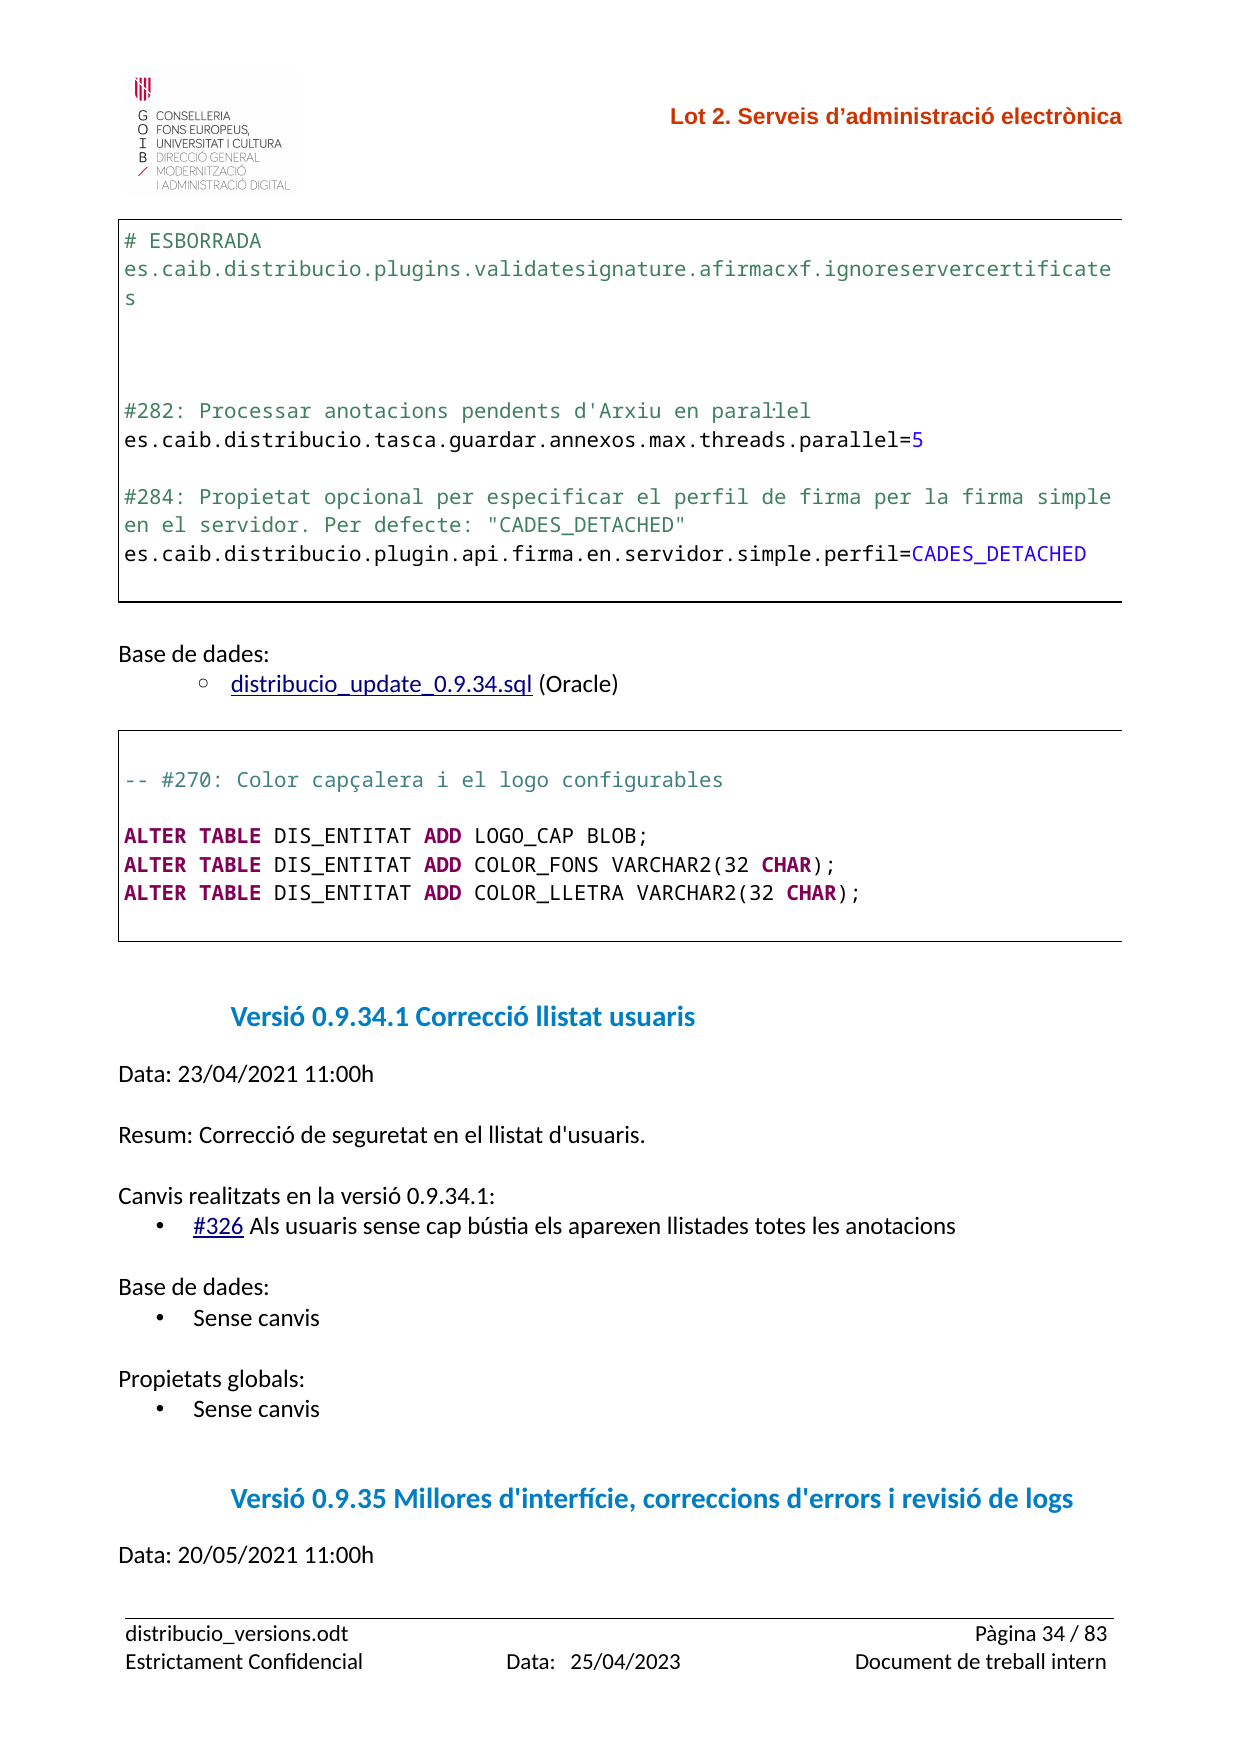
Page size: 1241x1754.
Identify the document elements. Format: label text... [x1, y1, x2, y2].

list #326 Als usuaris sense cap bústia els aparexen llistades totes les anotacions [156, 1210, 1122, 1241]
text Data: 20/05/2021 11:00h [118, 1539, 1122, 1570]
text Propietats globals: [118, 1363, 1122, 1393]
subtitle Versió 0.9.35 Millores d'interfície, correccions d'errors i revisió de logs [153, 1480, 1122, 1516]
picture [126, 70, 299, 197]
subtitle Versió 0.9.34.1 Correcció llistat usuaris [153, 998, 1122, 1034]
list Sense canvis [156, 1393, 1122, 1424]
table_header # ESBORRADA es.caib.distribucio.plugins.validatesignature.afirmacxf.ignoreservercertificates #282: Processar anotacions pendents d'Arxiu en paral·lel es.caib.distribucio.tasca.guardar.annexos.max.threads.parallel=5 #284: Propietat opcional per especificar el perfil de firma per la firma simple en el servidor. Per defecte: "CADES_DETACHED" es.caib.distribucio.plugin.api.firma.en.servidor.simple.perfil=CADES_DETACHED [119, 220, 1122, 601]
text Data: 23/04/2021 11:00h [118, 1058, 1122, 1088]
table_header -- #270: Color capçalera i el logo configurables ALTER TABLE DIS_ENTITAT ADD LOGO_CAP BLOB; ALTER TABLE DIS_ENTITAT ADD COLOR_FONS VARCHAR2(32 CHAR); ALTER TABLE DIS_ENTITAT ADD COLOR_LLETRA VARCHAR2(32 CHAR); [119, 731, 1122, 941]
list Sense canvis [156, 1302, 1122, 1332]
text Base de dades: [118, 638, 1122, 668]
list distribucio_update_0.9.34.sql (Oracle) [193, 668, 1122, 699]
text Canvis realitzats en la versió 0.9.34.1: [118, 1180, 1122, 1210]
text Base de dades: [118, 1271, 1122, 1302]
text Resum: Correcció de seguretat en el llistat d'usuaris. [118, 1119, 1122, 1149]
